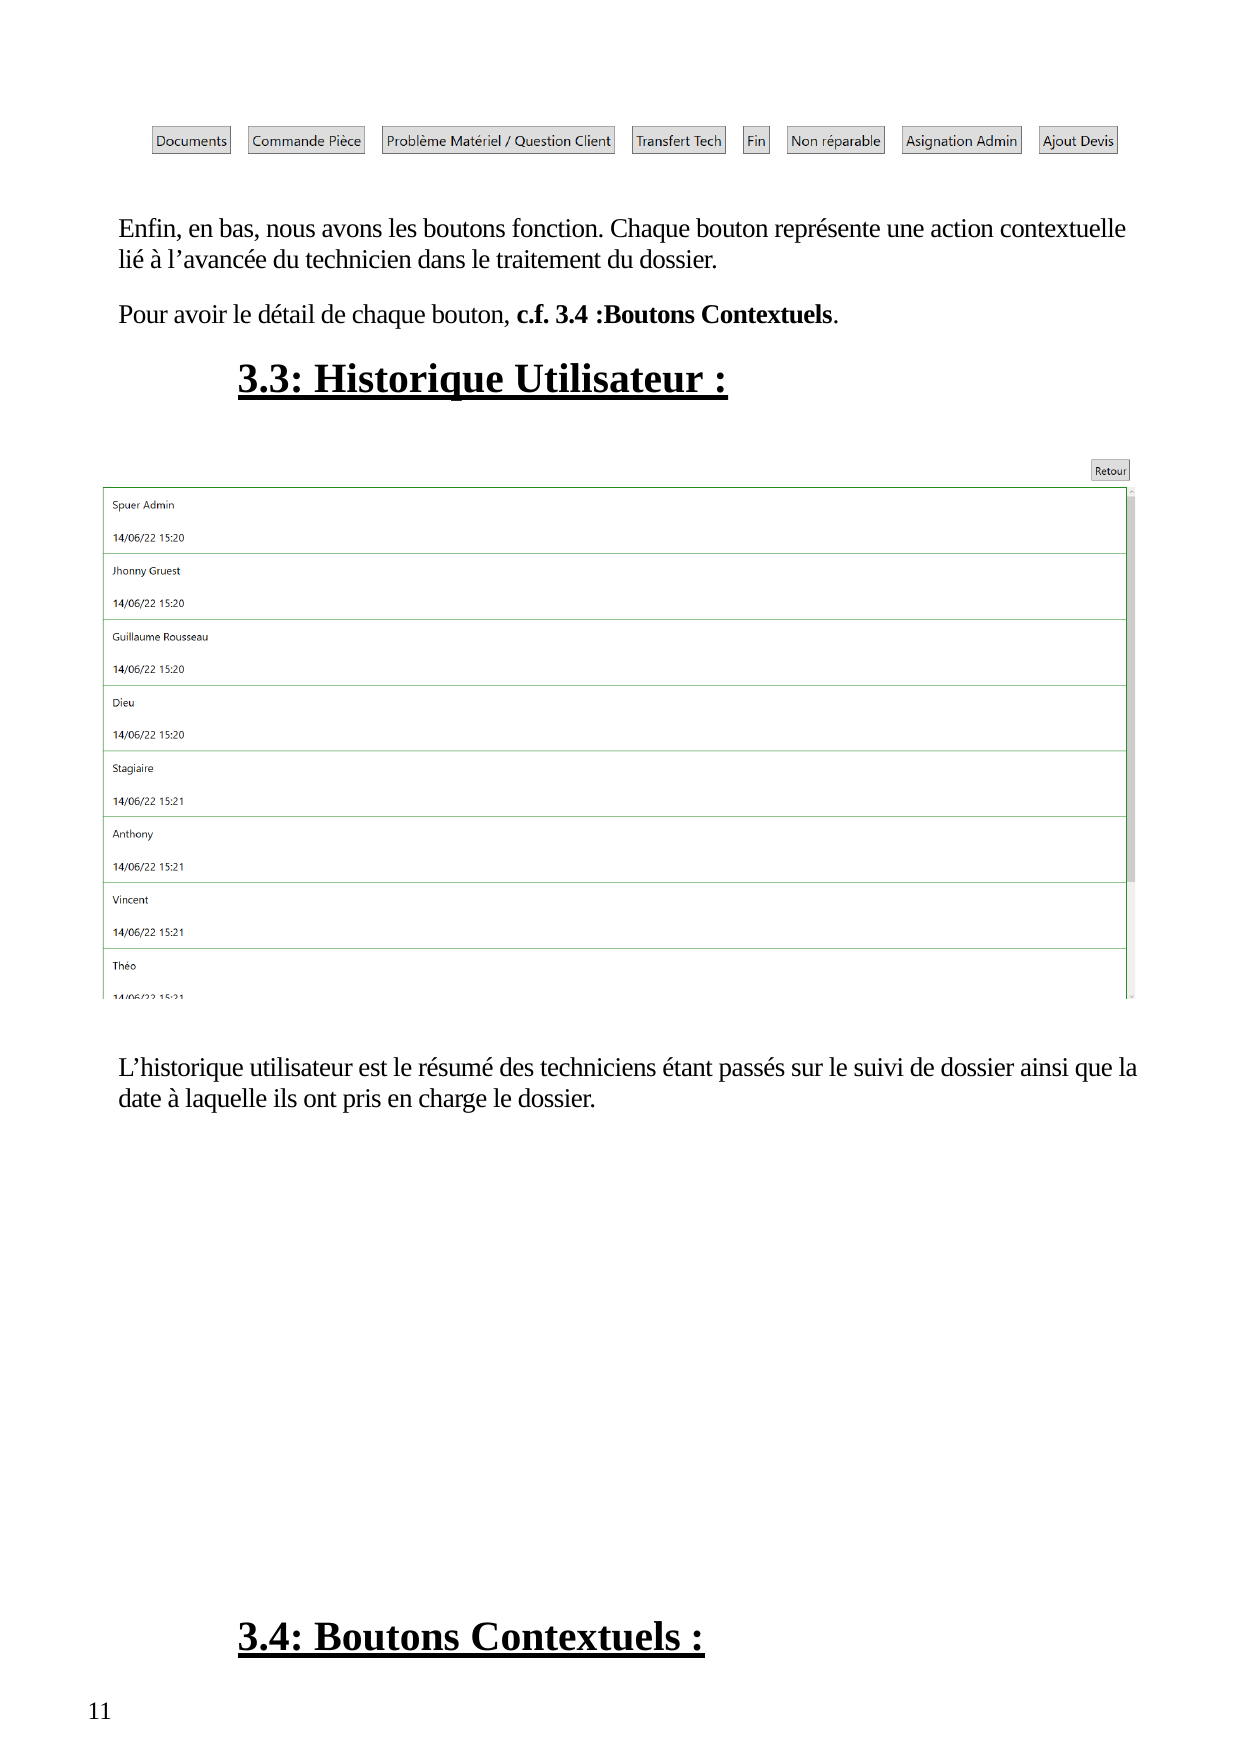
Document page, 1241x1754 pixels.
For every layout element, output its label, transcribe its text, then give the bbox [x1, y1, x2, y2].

text 3.3: Historique Utilisateur : [118, 354, 1151, 402]
text L’historique utilisateur est le résumé des techniciens étant passés sur le suivi de dossier ainsi que la date à laquelle ils ont pris en charge le dossier. [118, 1051, 1151, 1113]
text Pour avoir le détail de chaque bouton, c.f. 3.4 :Boutons Contextuels. [118, 299, 1151, 330]
picture [102, 454, 1136, 999]
text 3.4: Boutons Contextuels : [118, 1612, 1151, 1660]
picture [102, 113, 1136, 160]
text Enfin, en bas, nous avons les boutons fonction. Chaque bouton représente une action contextuelle lié à l’avancée du technicien dans le traitement du dossier. [118, 212, 1151, 275]
